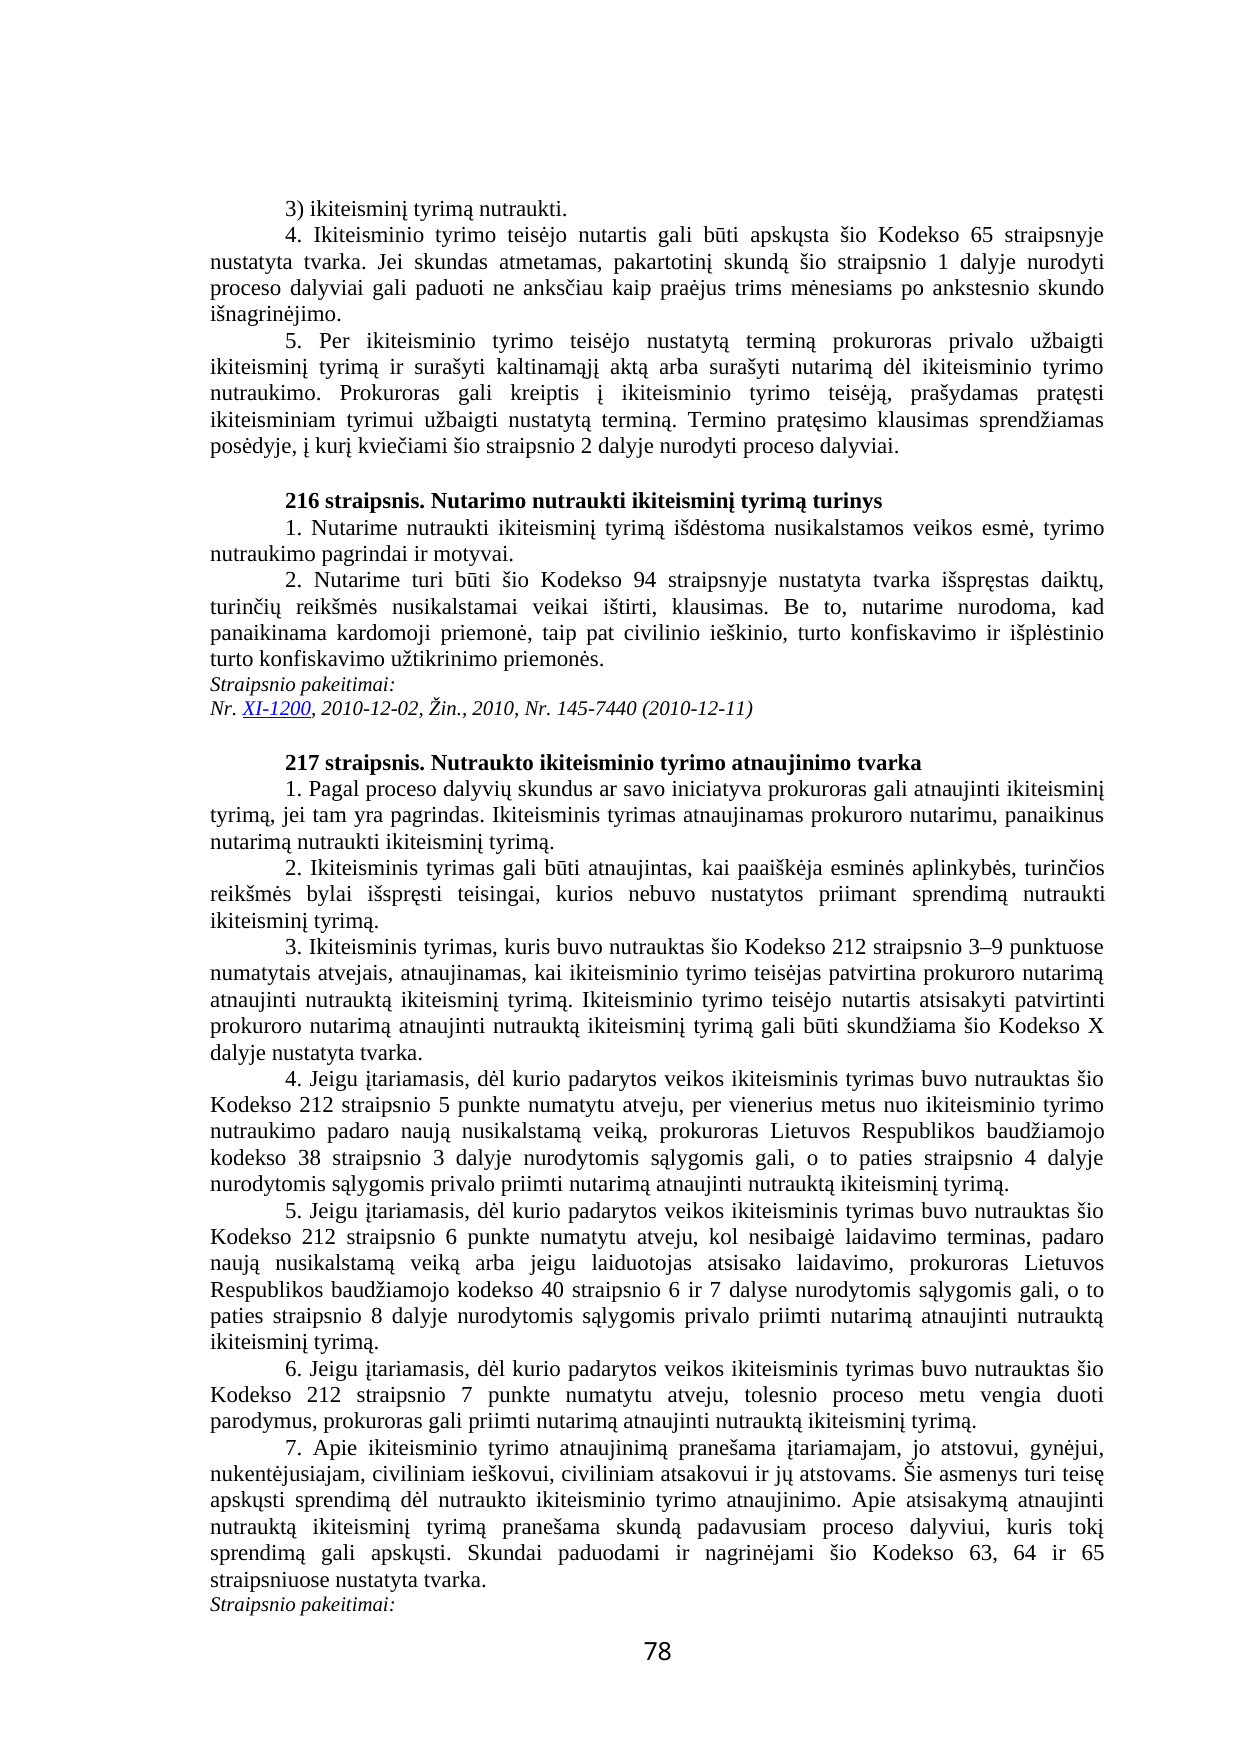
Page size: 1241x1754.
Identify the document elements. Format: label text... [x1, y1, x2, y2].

text 5. Jeigu įtariamasis, dėl kurio padarytos veikos ikiteisminis tyrimas buvo nutrauktas šio Kodekso 212 straipsnio 6 punkte numatytu atveju, kol nesibaigė laidavimo terminas, padaro naują nusikalstamą veiką arba jeigu laiduotojas atsisako laidavimo, prokuroras Lietuvos Respublikos baudžiamojo kodekso 40 straipsnio 6 ir 7 dalyse nurodytomis sąlygomis gali, o to paties straipsnio 8 dalyje nurodytomis sąlygomis privalo priimti nutarimą atnaujinti nutrauktą ikiteisminį tyrimą. [210, 1197, 1106, 1355]
text 7. Apie ikiteisminio tyrimo atnaujinimą pranešama įtariamajam, jo atstovui, gynėjui, nukentėjusiajam, civiliniam ieškovui, civiliniam atsakovui ir jų atstovams. Šie asmenys turi teisę apskųsti sprendimą dėl nutraukto ikiteisminio tyrimo atnaujinimo. Apie atsisakymą atnaujinti nutrauktą ikiteisminį tyrimą pranešama skundą padavusiam proceso dalyviui, kuris tokį sprendimą gali apskųsti. Skundai paduodami ir nagrinėjami šio Kodekso 63, 64 ir 65 straipsniuose nustatyta tvarka. [210, 1434, 1106, 1592]
text 5. Per ikiteisminio tyrimo teisėjo nustatytą terminą prokuroras privalo užbaigti ikiteisminį tyrimą ir surašyti kaltinamąjį aktą arba surašyti nutarimą dėl ikiteisminio tyrimo nutraukimo. Prokuroras gali kreiptis į ikiteisminio tyrimo teisėją, prašydamas pratęsti ikiteisminiam tyrimui užbaigti nustatytą terminą. Termino pratęsimo klausimas sprendžiamas posėdyje, į kurį kviečiami šio straipsnio 2 dalyje nurodyti proceso dalyviai. [210, 327, 1106, 458]
text 3) ikiteisminį tyrimą nutraukti. [210, 195, 1106, 221]
text 2. Nutarime turi būti šio Kodekso 94 straipsnyje nustatyta tvarka išspręstas daiktų, turinčių reikšmės nusikalstamai veikai ištirti, klausimas. Be to, nutarime nurodoma, kad panaikinama kardomoji priemonė, taip pat civilinio ieškinio, turto konfiskavimo ir išplėstinio turto konfiskavimo užtikrinimo priemonės. [210, 566, 1106, 672]
text 1. Nutarime nutraukti ikiteisminį tyrimą išdėstoma nusikalstamos veikos esmė, tyrimo nutraukimo pagrindai ir motyvai. [210, 514, 1106, 566]
text 1. Pagal proceso dalyvių skundus ar savo iniciatyva prokuroras gali atnaujinti ikiteisminį tyrimą, jei tam yra pagrindas. Ikiteisminis tyrimas atnaujinamas prokuroro nutarimu, panaikinus nutarimą nutraukti ikiteisminį tyrimą. [210, 775, 1106, 854]
text 2. Ikiteisminis tyrimas gali būti atnaujintas, kai paaiškėja esminės aplinkybės, turinčios reikšmės bylai išspręsti teisingai, kurios nebuvo nustatytos priimant sprendimą nutraukti ikiteisminį tyrimą. [210, 854, 1106, 933]
text 4. Ikiteisminio tyrimo teisėjo nutartis gali būti apskųsta šio Kodekso 65 straipsnyje nustatyta tvarka. Jei skundas atmetamas, pakartotinį skundą šio straipsnio 1 dalyje nurodyti proceso dalyviai gali paduoti ne anksčiau kaip praėjus trims mėnesiams po ankstesnio skundo išnagrinėjimo. [210, 221, 1106, 327]
text 6. Jeigu įtariamasis, dėl kurio padarytos veikos ikiteisminis tyrimas buvo nutrauktas šio Kodekso 212 straipsnio 7 punkte numatytu atveju, tolesnio proceso metu vengia duoti parodymus, prokuroras gali priimti nutarimą atnaujinti nutrauktą ikiteisminį tyrimą. [210, 1355, 1106, 1434]
text Straipsnio pakeitimai: [210, 672, 1106, 696]
text Straipsnio pakeitimai: [210, 1592, 1106, 1616]
text 4. Jeigu įtariamasis, dėl kurio padarytos veikos ikiteisminis tyrimas buvo nutrauktas šio Kodekso 212 straipsnio 5 punkte numatytu atveju, per vienerius metus nuo ikiteisminio tyrimo nutraukimo padaro naują nusikalstamą veiką, prokuroras Lietuvos Respublikos baudžiamojo kodekso 38 straipsnio 3 dalyje nurodytomis sąlygomis gali, o to paties straipsnio 4 dalyje nurodytomis sąlygomis privalo priimti nutarimą atnaujinti nutrauktą ikiteisminį tyrimą. [210, 1065, 1106, 1197]
text 3. Ikiteisminis tyrimas, kuris buvo nutrauktas šio Kodekso 212 straipsnio 3–9 punktuose numatytais atvejais, atnaujinamas, kai ikiteisminio tyrimo teisėjas patvirtina prokuroro nutarimą atnaujinti nutrauktą ikiteisminį tyrimą. Ikiteisminio tyrimo teisėjo nutartis atsisakyti patvirtinti prokuroro nutarimą atnaujinti nutrauktą ikiteisminį tyrimą gali būti skundžiama šio Kodekso X dalyje nustatyta tvarka. [210, 933, 1106, 1065]
text 216 straipsnis. Nutarimo nutraukti ikiteisminį tyrimą turinys [210, 487, 1106, 514]
text Nr. XI-1200, 2010-12-02, Žin., 2010, Nr. 145-7440 (2010-12-11) [210, 696, 1106, 720]
text 217 straipsnis. Nutraukto ikiteisminio tyrimo atnaujinimo tvarka [210, 749, 1106, 775]
